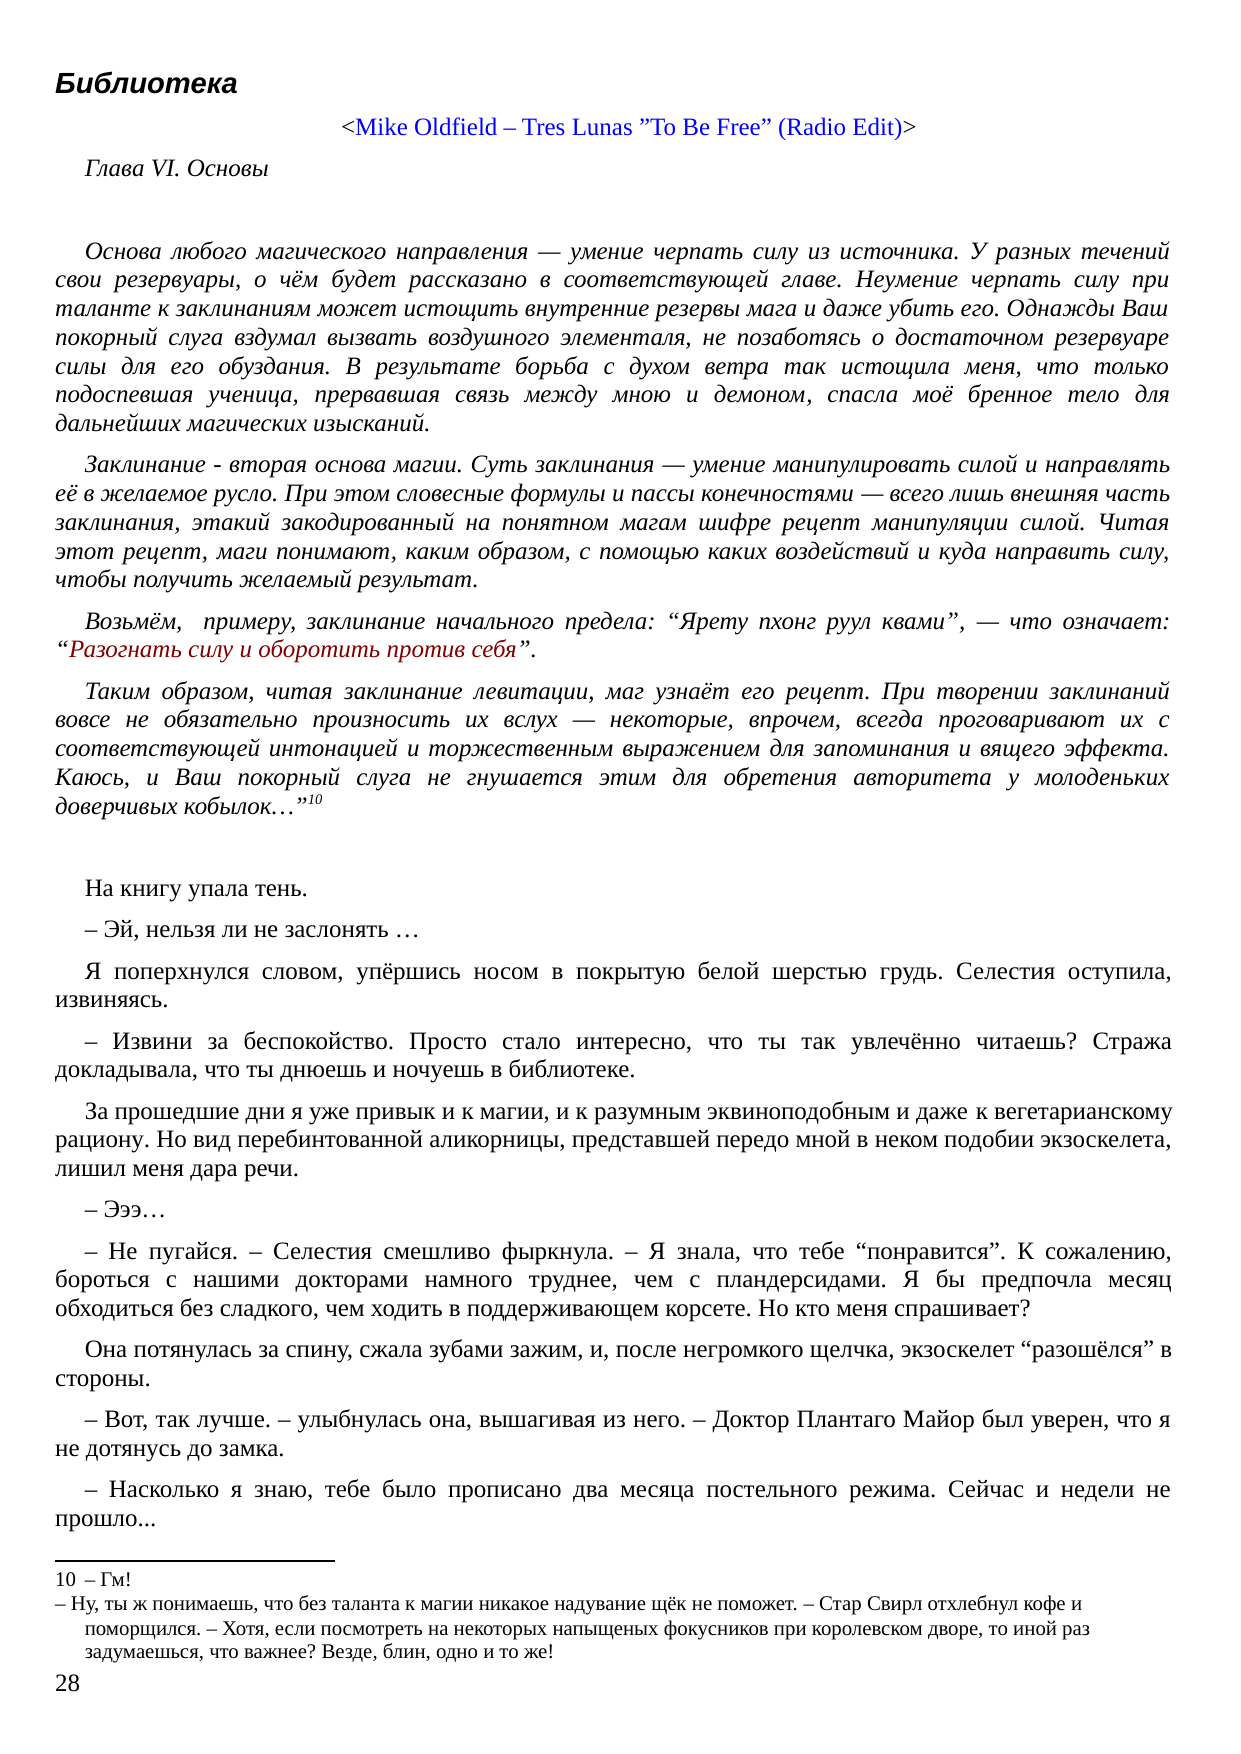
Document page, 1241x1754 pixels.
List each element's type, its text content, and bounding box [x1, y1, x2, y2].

text Она потянулась за спину, сжала зубами зажим, и, после негромкого щелчка, экзоскелет “разошёлся” в стороны. [55, 1334, 1173, 1392]
text – Эй, нельзя ли не заслонять … [55, 914, 1173, 943]
text Таким образом, читая заклинание левитации, маг узнаёт его рецепт. При творении заклинаний вовсе не обязательно произносить их вслух — некоторые, впрочем, всегда проговаривают их с соответствующей интонацией и торжественным выражением для запоминания и вящего эффекта. Каюсь, и Ваш покорный слуга не гнушается этим для обретения авторитета у молоденьких доверчивых кобылок…” [55, 676, 1173, 819]
text На книгу упала тень. [55, 873, 1173, 902]
text – Вот, так лучше. – улыбнулась она, вышагивая из него. – Доктор Плантаго Майор был уверен, что я не дотянусь до замка. [55, 1404, 1173, 1462]
text – Не пугайся. – Селестия смешливо фыркнула. – Я знала, что тебе “понравится”. К сожалению, бороться с нашими докторами намного труднее, чем с пландерсидами. Я бы предпочла месяц обходиться без сладкого, чем ходить в поддерживающем корсете. Но кто меня спрашивает? [55, 1236, 1173, 1322]
text Основа любого магического направления — умение черпать силу из источника. У разных течений свои резервуары, о чём будет рассказано в соответствующей главе. Неумение черпать силу при таланте к заклинаниям может истощить внутренние резервы мага и даже убить его. Однажды Ваш покорный слуга вздумал вызвать воздушного элементаля, не позаботясь о достаточном резервуаре силы для его обуздания. В результате борьба с духом ветра так истощила меня, что только подоспевшая ученица, прервавшая связь между мною и демоном, спасла моё бренное тело для дальнейших магических изысканий. [55, 236, 1173, 437]
text – Эээ… [55, 1194, 1173, 1223]
text Возьмём, примеру, заклинание начального предела: “Ярету пхонг руул квами”, — что означает: “Разогнать силу и оборотить против себя”. [55, 606, 1173, 663]
text Я поперхнулся словом, упёршись носом в покрытую белой шерстью грудь. Селестия оступила, извиняясь. [55, 956, 1173, 1013]
subtitle Библиотека [55, 66, 1173, 99]
text За прошедшие дни я уже привык и к магии, и к разумным эквиноподобным и даже к вегетарианскому рациону. Но вид перебинтованной аликорницы, представшей передо мной в неком подобии экзоскелета, лишил меня дара речи. [55, 1096, 1173, 1182]
text Глава VI. Основы [55, 153, 1173, 182]
text – Насколько я знаю, тебе было прописано два месяца постельного режима. Сейчас и недели не прошло... [55, 1474, 1173, 1532]
text – Ну, ты ж понимаешь, что без таланта к магии никакое надувание щёк не поможет. – Стар Свирл отхлебнул кофе и поморщился. – Хотя, если посмотреть на некоторых напыщеных фокусников при королевском дворе, то иной раз задумаешься, что важнее? Везде, блин, одно и то же! [55, 1591, 1173, 1663]
text <Mike Oldfield – Tres Lunas ”To Be Free” (Radio Edit)> [55, 112, 1173, 141]
text – Извини за беспокойство. Просто стало интересно, что ты так увлечённо читаешь? Стража докладывала, что ты днюешь и ночуешь в библиотеке. [55, 1026, 1173, 1083]
text Заклинание - вторая основа магии. Суть заклинания — умение манипулировать силой и направлять её в желаемое русло. При этом словесные формулы и пассы конечностями — всего лишь внешняя часть заклинания, этакий закодированный на понятном магам шифре рецепт манипуляции силой. Читая этот рецепт, маги понимают, каким образом, с помощью каких воздействий и куда направить силу, чтобы получить желаемый результат. [55, 449, 1173, 593]
text – Гм! [55, 1567, 1173, 1591]
